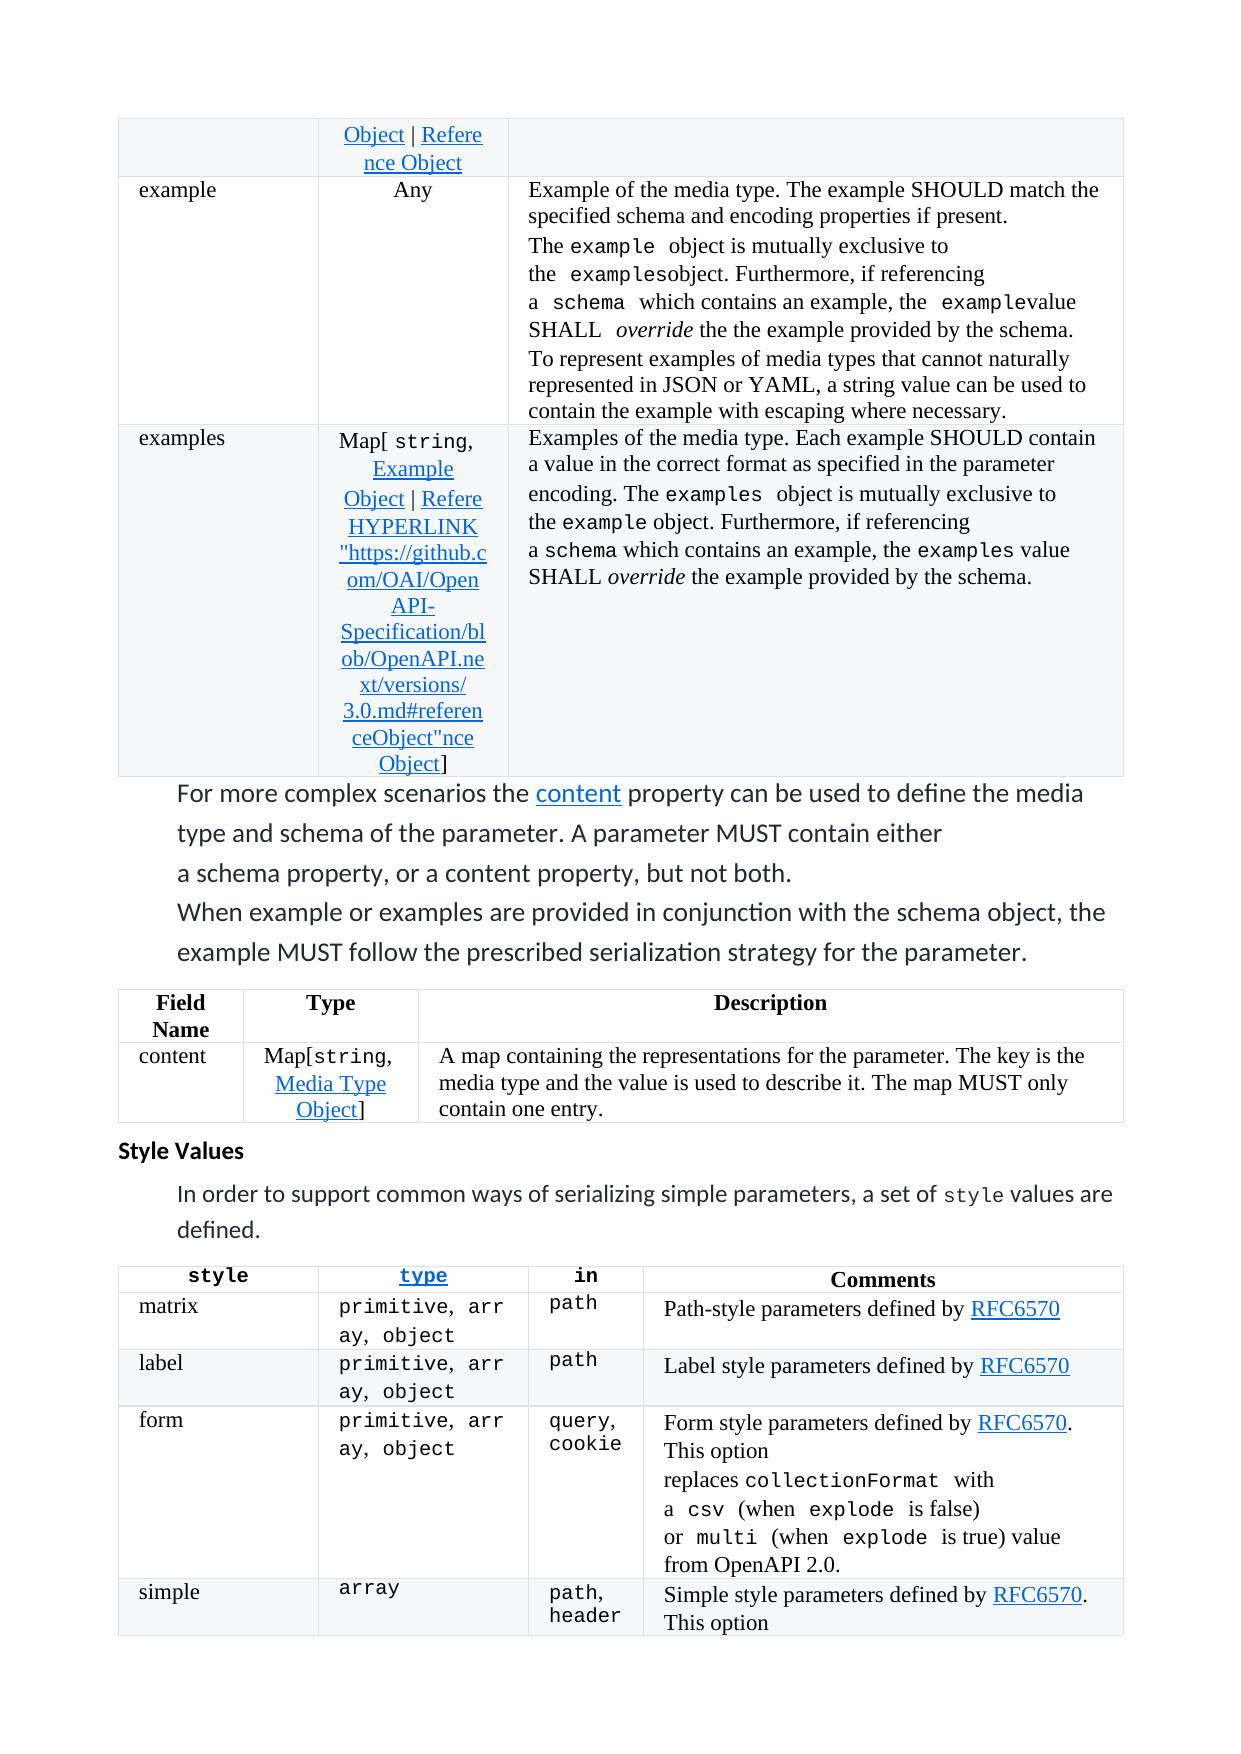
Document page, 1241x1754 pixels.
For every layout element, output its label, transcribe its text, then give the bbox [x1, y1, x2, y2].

table_cell A map containing the representations for the parameter. The key is the media type and the value is used to describe it. The map MUST only contain one entry. [419, 1043, 1123, 1122]
table_cell Object | Reference Object [319, 119, 508, 176]
table_cell matrix [119, 1293, 318, 1349]
table_header type [319, 1267, 528, 1292]
table_cell simple [119, 1579, 318, 1635]
table_header Comments [644, 1267, 1123, 1292]
table_cell Any [319, 177, 508, 424]
table_cell query, cookie [529, 1407, 643, 1578]
table_header in [529, 1267, 643, 1292]
table_cell path [529, 1350, 643, 1405]
table_cell path, header [529, 1579, 643, 1635]
table_cell [509, 119, 1123, 176]
table_header style [119, 1267, 318, 1292]
table_cell path [529, 1293, 643, 1349]
table_cell examples [119, 425, 318, 776]
table_cell primitive, array, object [319, 1407, 528, 1578]
table_cell Label style parameters defined by RFC6570 [644, 1350, 1123, 1405]
text In order to support common ways of serializing simple parameters, a set of style values are defined. [177, 1178, 1122, 1245]
table_cell Example of the media type. The example SHOULD match the specified schema and encoding properties if present. The example object is mutually exclusive to the examplesobject. Furthermore, if referencing a schema which contains an example, the examplevalue SHALL override the the example provided by the schema. To represent examples of media types that cannot naturally represented in JSON or YAML, a string value can be used to contain the example with escaping where necessary. [509, 177, 1123, 424]
table_cell example [119, 177, 318, 424]
table_cell form [119, 1407, 318, 1578]
table_cell content [119, 1043, 243, 1122]
table_header Description [419, 990, 1123, 1042]
table_header Field Name [119, 990, 243, 1042]
table_header Type [244, 990, 418, 1042]
table_cell [119, 119, 318, 176]
text For more complex scenarios the content property can be used to define the media type and schema of the parameter. A parameter MUST contain either a schema property, or a content property, but not both. When example or examples are provided in conjunction with the schema object, the example MUST follow the prescribed serialization strategy for the parameter. [177, 777, 1122, 968]
table_cell primitive, array, object [319, 1350, 528, 1405]
table_cell primitive, array, object [319, 1293, 528, 1349]
text Style Values [118, 1135, 1122, 1166]
table_cell Map[string, Media Type Object] [244, 1043, 418, 1122]
table_cell array [319, 1579, 528, 1635]
table_cell label [119, 1350, 318, 1405]
table_cell Examples of the media type. Each example SHOULD contain a value in the correct format as specified in the parameter encoding. The examples object is mutually exclusive to the example object. Furthermore, if referencing a schema which contains an example, the examples value SHALL override the example provided by the schema. [509, 425, 1123, 776]
table_cell Simple style parameters defined by RFC6570. This option [644, 1579, 1123, 1635]
table_cell Map[ string, Example Object | Refere HYPERLINK "https://github.com/OAI/OpenAPI-Specification/blob/OpenAPI.next/versions/3.0.md#referenceObject"nce Object] [319, 425, 508, 776]
table_cell Form style parameters defined by RFC6570. This option replaces collectionFormat with a csv (when explode is false) or multi (when explode is true) value from OpenAPI 2.0. [644, 1407, 1123, 1578]
table_cell Path-style parameters defined by RFC6570 [644, 1293, 1123, 1349]
